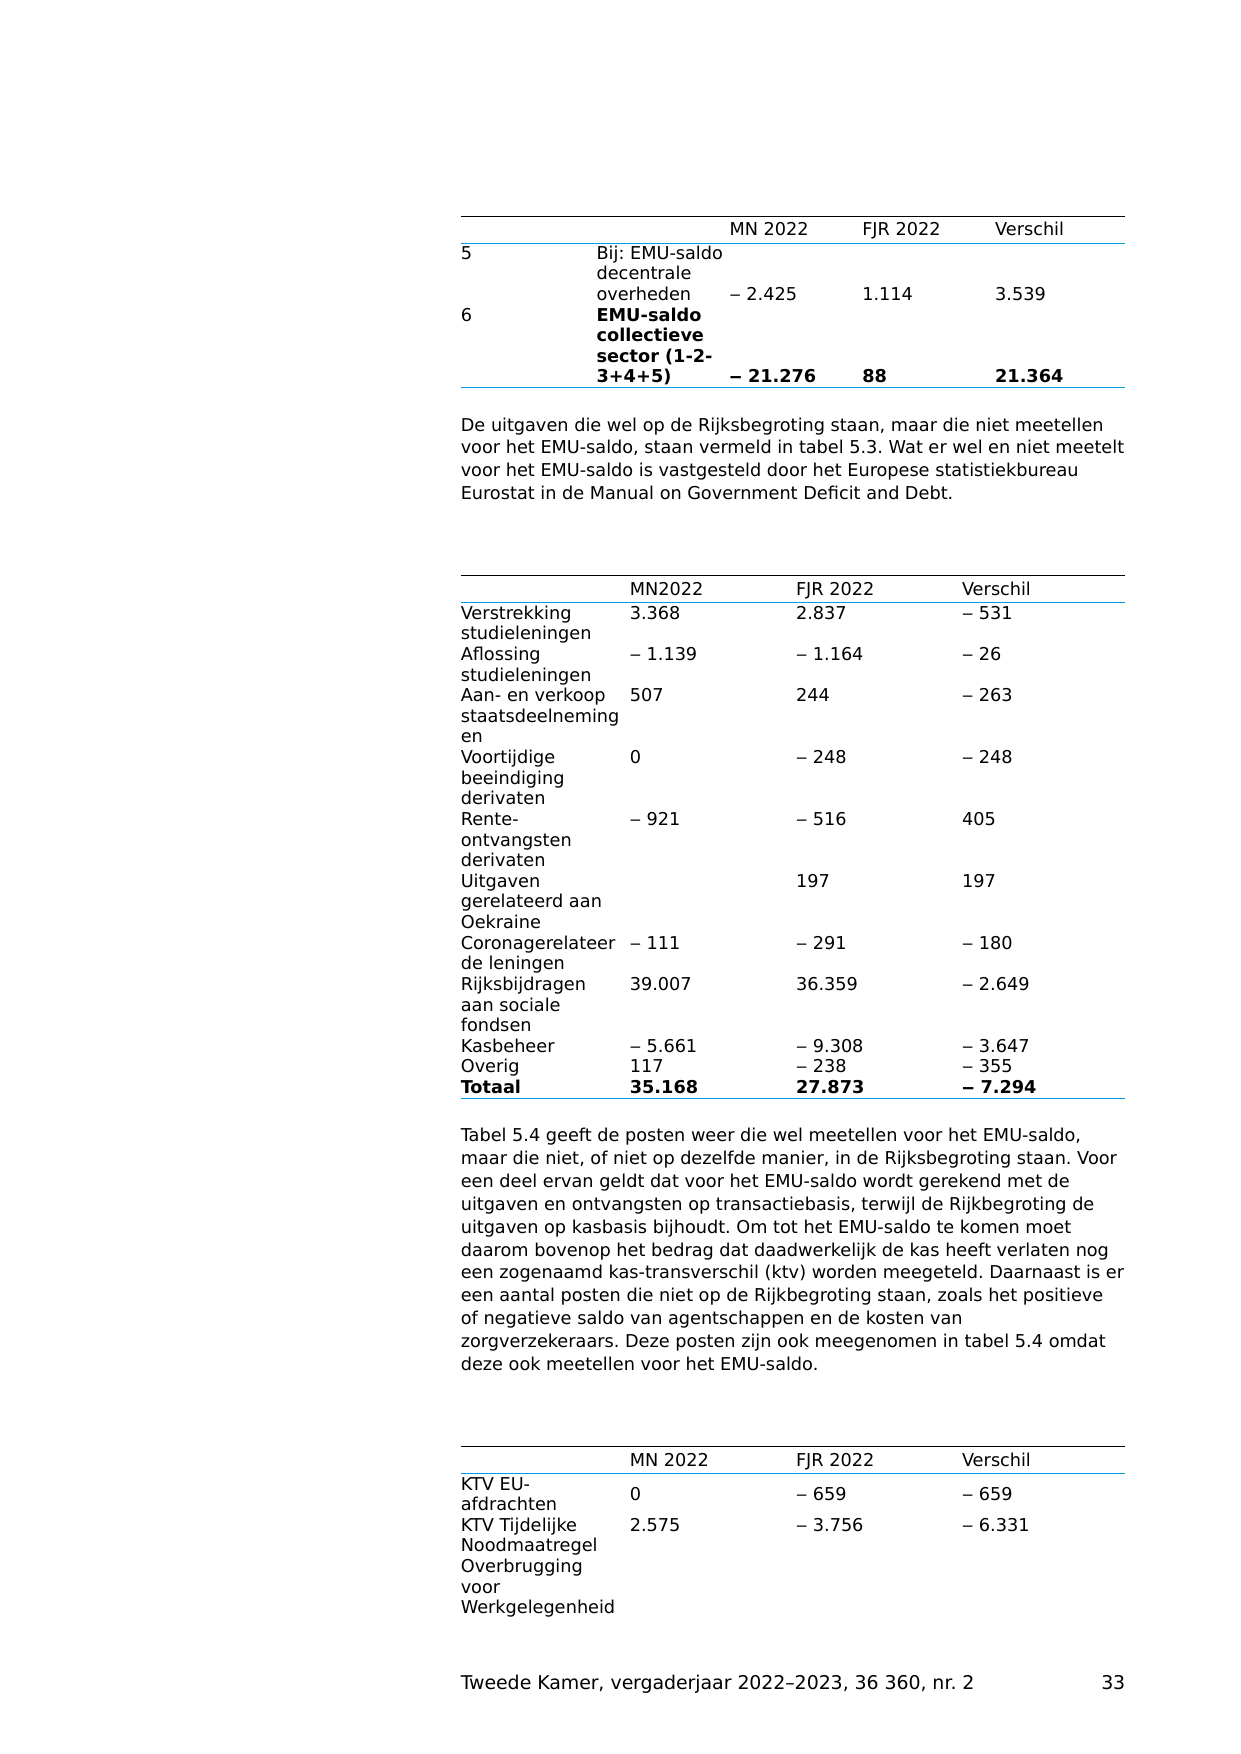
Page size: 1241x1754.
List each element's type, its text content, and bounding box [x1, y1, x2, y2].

table_cell ‒ 6.331 [959, 1515, 1125, 1618]
table_cell ‒ 516 [793, 809, 959, 871]
table_cell Rijksbijdragen aan sociale fondsen [461, 974, 627, 1036]
table_header Tabel 5.4 Kas-transverschillen en overige posten (in miljoenen euro, + is saldoverbeterend) [461, 1398, 1125, 1446]
table_cell Uitgaven gerelateerd aan Oekraine [461, 871, 627, 933]
table_cell ‒ 180 [959, 933, 1125, 974]
table_cell 6 [461, 305, 593, 387]
table_cell ‒ 659 [793, 1474, 959, 1515]
table_cell ‒ 355 [959, 1056, 1125, 1077]
table_cell MN 2022 [627, 1447, 793, 1473]
table_cell 405 [959, 809, 1125, 871]
table_cell ‒ 248 [793, 747, 959, 809]
table_cell ‒ 659 [959, 1474, 1125, 1515]
table_header Tabel 5.3 Uitgaven niet-relevant voor het EMU-saldo (in miljoenen euro, + is uitgave) [461, 527, 1125, 575]
table_cell [461, 217, 593, 243]
table_cell Aan- en verkoop staatsdeelnemingen [461, 685, 627, 747]
table_cell Aflossing studieleningen [461, 644, 627, 685]
table_cell FJR 2022 [793, 1447, 959, 1473]
table_cell 2.837 [793, 603, 959, 644]
table_cell ‒ 26 [959, 644, 1125, 685]
table_cell FJR 2022 [793, 576, 959, 602]
table_cell Bij: EMU-saldo decentrale overheden [594, 244, 726, 304]
table_cell ‒ 531 [959, 603, 1125, 644]
table_cell ‒ 21.276 [726, 305, 859, 387]
table_cell 21.364 [992, 305, 1125, 387]
table_cell 507 [627, 685, 793, 747]
table_cell EMU-saldo collectieve sector (1-2-3+4+5) [594, 305, 726, 387]
table_cell Rente-ontvangsten derivaten [461, 809, 627, 871]
table_cell Coronagerelateerde leningen [461, 933, 627, 974]
table_cell Verschil [959, 576, 1125, 602]
table_cell ‒ 921 [627, 809, 793, 871]
table_cell Overig [461, 1056, 627, 1077]
table_cell FJR 2022 [859, 217, 992, 243]
table_cell 197 [793, 871, 959, 933]
table_cell Verschil [992, 217, 1125, 243]
table_cell 0 [627, 747, 793, 809]
table_cell ‒ 2.649 [959, 974, 1125, 1036]
table_cell 0 [627, 1474, 793, 1515]
table_cell ‒ 263 [959, 685, 1125, 747]
table_cell ‒ 5.661 [627, 1036, 793, 1056]
table_cell MN 2022 [726, 217, 859, 243]
table_cell 3.368 [627, 603, 793, 644]
table_cell Kasbeheer [461, 1036, 627, 1056]
table_cell ‒ 238 [793, 1056, 959, 1077]
text De uitgaven die wel op de Rijksbegroting staan, maar die niet meetellen voor het EMU-saldo, staan vermeld in tabel 5.3. Wat er wel en niet meetelt voor het EMU-saldo is vastgesteld door het Europese statistiekbureau Eurostat in de Manual on Government Deficit and Debt. [461, 413, 1125, 504]
table_cell [627, 871, 793, 933]
table_header Tabel 5.2 EMU-saldo (in miljoenen euro, + is overschot) [461, 191, 1125, 216]
table_cell [594, 217, 726, 243]
table_cell 39.007 [627, 974, 793, 1036]
table_cell ‒ 248 [959, 747, 1125, 809]
table_cell [461, 1447, 627, 1473]
table_cell ‒ 3.756 [793, 1515, 959, 1618]
table_cell 244 [793, 685, 959, 747]
table_cell 36.359 [793, 974, 959, 1036]
table_cell MN2022 [627, 576, 793, 602]
table_cell ‒ 2.425 [726, 244, 859, 304]
table_cell 35.168 [627, 1077, 793, 1098]
table_cell 197 [959, 871, 1125, 933]
table_cell ‒ 1.164 [793, 644, 959, 685]
table_cell Verstrekking studieleningen [461, 603, 627, 644]
table_cell ‒ 9.308 [793, 1036, 959, 1056]
table_cell 3.539 [992, 244, 1125, 304]
table_cell Voortijdige beeindiging derivaten [461, 747, 627, 809]
table_cell 88 [859, 305, 992, 387]
table_cell 1.114 [859, 244, 992, 304]
table_cell ‒ 1.139 [627, 644, 793, 685]
table_cell 27.873 [793, 1077, 959, 1098]
table_cell 2.575 [627, 1515, 793, 1618]
table_cell [461, 576, 627, 602]
table_cell 117 [627, 1056, 793, 1077]
table_cell KTV EU-afdrachten [461, 1474, 627, 1515]
table_cell Verschil [959, 1447, 1125, 1473]
table_cell KTV Tijdelijke Noodmaatregel Overbrugging voor Werkgelegenheid [461, 1515, 627, 1618]
table_cell ‒ 111 [627, 933, 793, 974]
table_cell 5 [461, 244, 593, 304]
table_cell ‒ 3.647 [959, 1036, 1125, 1056]
table_cell Totaal [461, 1077, 627, 1098]
text Tabel 5.4 geeft de posten weer die wel meetellen voor het EMU-saldo, maar die niet, of niet op dezelfde manier, in de Rijksbegroting staan. Voor een deel ervan geldt dat voor het EMU-saldo wordt gerekend met de uitgaven en ontvangsten op transactiebasis, terwijl de Rijkbegroting de uitgaven op kasbasis bijhoudt. Om tot het EMU-saldo te komen moet daarom bovenop het bedrag dat daadwerkelijk de kas heeft verlaten nog een zogenaamd kas-transverschil (ktv) worden meegeteld. Daarnaast is er een aantal posten die niet op de Rijkbegroting staan, zoals het positieve of negatieve saldo van agentschappen en de kosten van zorgverzekeraars. Deze posten zijn ook meegenomen in tabel 5.4 omdat deze ook meetellen voor het EMU-saldo. [461, 1123, 1125, 1375]
table_cell ‒ 7.294 [959, 1077, 1125, 1098]
table_cell ‒ 291 [793, 933, 959, 974]
